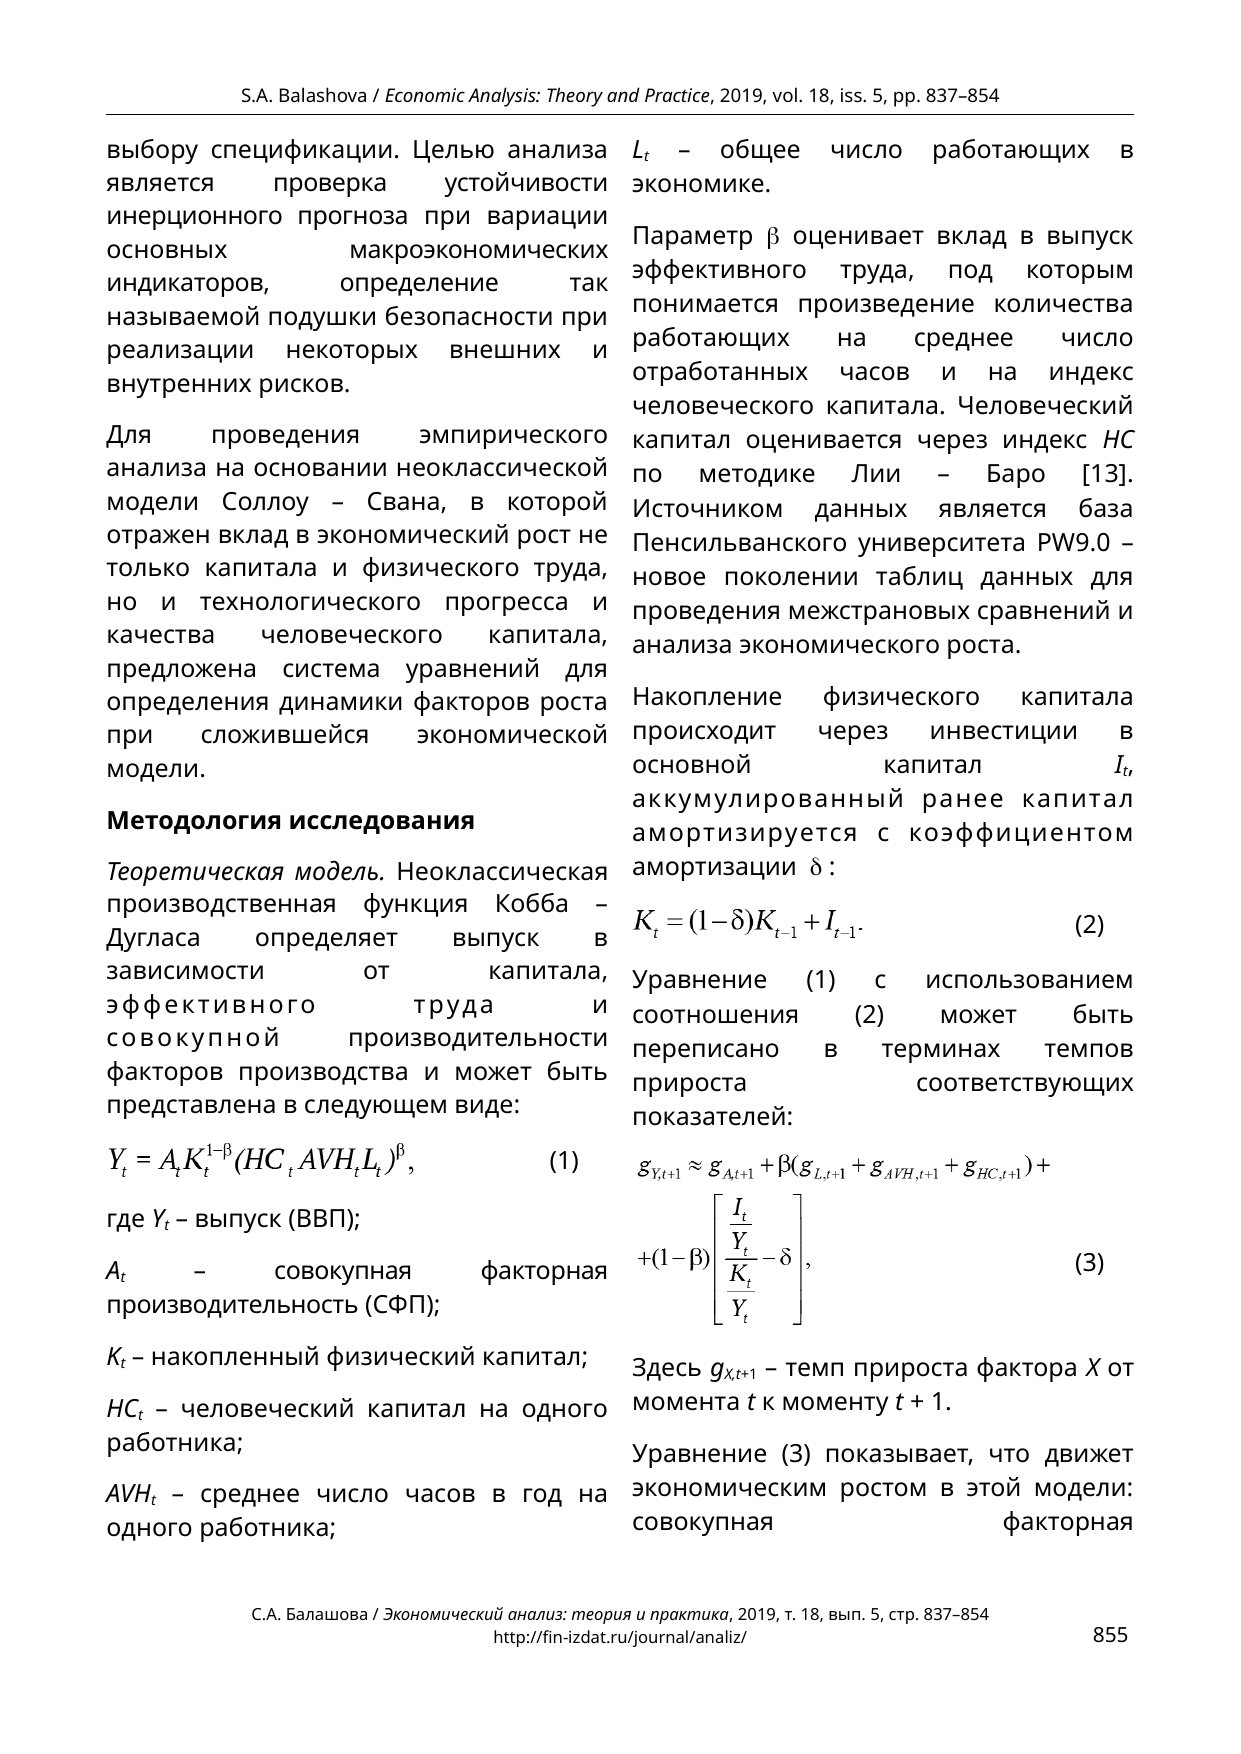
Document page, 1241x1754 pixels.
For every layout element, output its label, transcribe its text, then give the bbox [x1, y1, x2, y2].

text Уравнение (1) с использованием соотношения (2) может быть переписано в терминах темпов прироста соответствующих показателей: [632, 962, 1134, 1132]
picture [631, 900, 867, 945]
text Методология исследования [106, 802, 608, 836]
picture [631, 1150, 1053, 1332]
text (3) [1053, 1150, 1134, 1332]
text Теоретическая модель. Неоклассическая производственная функция Кобба – Дугласа определяет выпуск в зависимости от капитала, эффективного труда и совокупной производительности факторов производства и может быть представлена в следующем виде: [106, 853, 608, 1121]
text AVHt – среднее число часов в год на одного работника; [106, 1476, 608, 1544]
text Накопление физического капитала происходит через инвестиции в основной капитал It, аккумулированный ранее капитал амортизируется с коэффициентом амортизации : [632, 678, 1134, 883]
text Параметр  оценивает вклад в выпуск эффективного труда, под которым понимается произведение количества работающих на среднее число отработанных часов и на индекс человеческого капитала. Человеческий капитал оценивается через индекс HC по методике Лии – Баро [13]. Источником данных является база Пенсильванского университета PW9.0 – новое поколении таблиц данных для проведения межстрановых сравнений и анализа экономического роста. [632, 218, 1134, 661]
text Уравнение (3) показывает, что движет экономическим ростом в этой модели: совокупная факторная [632, 1436, 1134, 1538]
text Kt – накопленный физический капитал; [106, 1338, 608, 1372]
text выбору спецификации. Целью анализа является проверка устойчивости инерционного прогноза при вариации основных макроэкономических индикаторов, определение так называемой подушки безопасности при реализации некоторых внешних и внутренних рисков. [106, 132, 608, 399]
text Здесь gX,t+1 – темп прироста фактора X от момента t к моменту t + 1. [632, 1350, 1134, 1418]
text Для проведения эмпирического анализа на основании неоклассической модели Соллоу – Свана, в которой отражен вклад в экономический рост не только капитала и физического труда, но и технологического прогресса и качества человеческого капитала, предложена система уравнений для определения динамики факторов роста при сложившейся экономической модели. [106, 417, 608, 785]
text HCt – человеческий капитал на одного работника; [106, 1390, 608, 1458]
text Lt – общее число работающих в экономике. [632, 132, 1134, 200]
text (2) [867, 900, 1134, 944]
text At – совокупная факторная производительность (СФП); [106, 1253, 608, 1321]
text (1) [418, 1138, 608, 1183]
picture [106, 1138, 418, 1184]
text где Yt – выпуск (ВВП); [106, 1201, 608, 1235]
